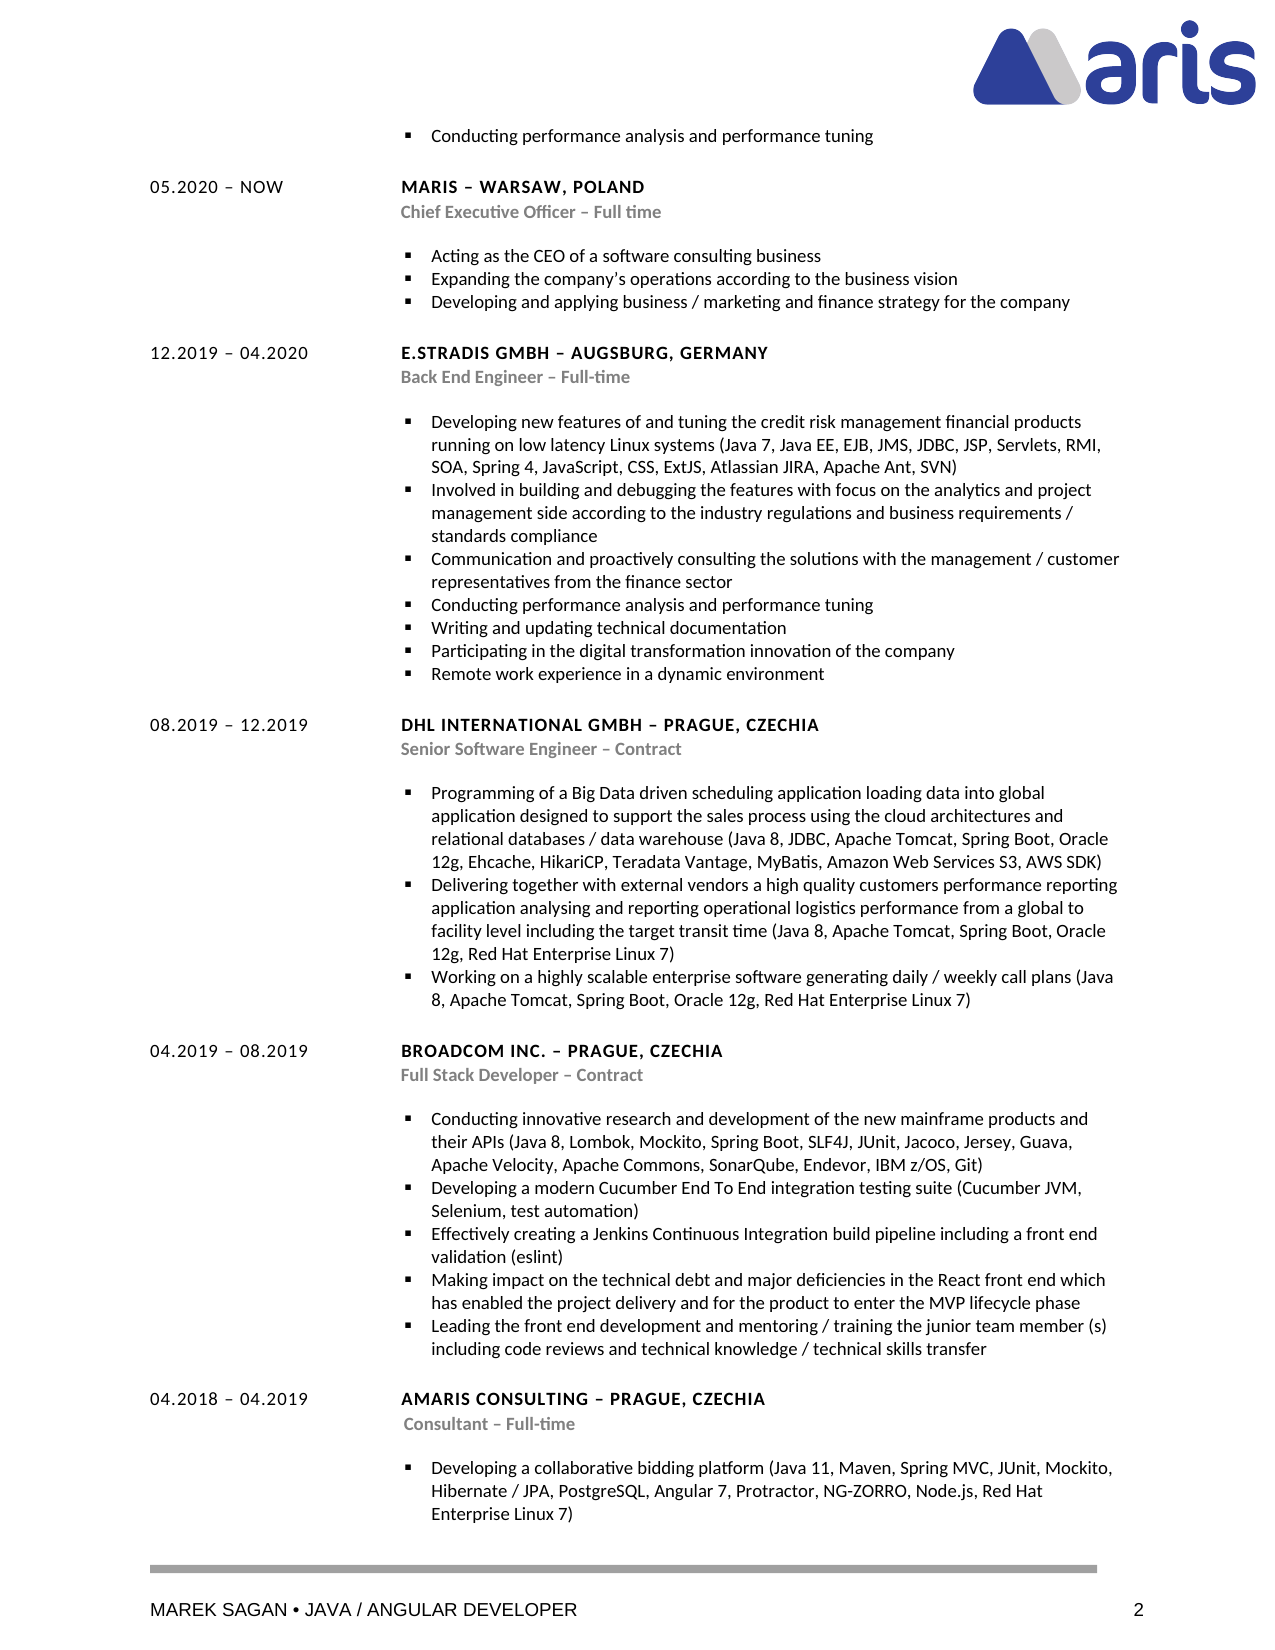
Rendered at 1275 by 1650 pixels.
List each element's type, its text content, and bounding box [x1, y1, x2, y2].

picture [973, 20, 1256, 105]
list Developing a modern Cucumber End To End integration testing suite (Cucumber JVM, Selenium, test automation) [404, 1176, 1125, 1222]
list Conducting performance analysis and performance tuning [404, 593, 1125, 616]
text 08.2019 – 12.2019 DHL International GmbH – Prague, Czechia [150, 713, 1125, 736]
list Writing and updating technical documentation [404, 616, 1125, 639]
list Conducting innovative research and development of the new mainframe products and their APIs (Java 8, Lombok, Mockito, Spring Boot, SLF4J, JUnit, Jacoco, Jersey, Guava, Apache Velocity, Apache Commons, SonarQube, Endevor, IBM z/OS, Git) [404, 1107, 1125, 1176]
list Programming of a Big Data driven scheduling application loading data into global application designed to support the sales process using the cloud architectures and relational databases / data warehouse (Java 8, JDBC, Apache Tomcat, Spring Boot, Oracle 12g, Ehcache, HikariCP, Teradata Vantage, MyBatis, Amazon Web Services S3, AWS SDK) [404, 782, 1125, 873]
list Expanding the company’s operations according to the business vision [404, 267, 1125, 290]
list Developing a collaborative bidding platform (Java 11, Maven, Spring MVC, JUnit, Mockito, Hibernate / JPA, PostgreSQL, Angular 7, Protractor, NG-ZORRO, Node.js, Red Hat Enterprise Linux 7) [404, 1456, 1125, 1525]
text 04.2018 – 04.2019 Amaris Consulting – PRAGUE, CZECHIA [150, 1388, 1125, 1411]
list Developing and applying business / marketing and finance strategy for the company [404, 290, 1125, 313]
list Delivering together with external vendors a high quality customers performance reporting application analysing and reporting operational logistics performance from a global to facility level including the target transit time (Java 8, Apache Tomcat, Spring Boot, Oracle 12g, Red Hat Enterprise Linux 7) [404, 873, 1125, 965]
list Leading the front end development and mentoring / training the junior team member (s) including code reviews and technical knowledge / technical skills transfer [404, 1314, 1125, 1359]
text 04.2019 – 08.2019 Broadcom Inc. – Prague, Czechia [150, 1039, 1125, 1062]
list Conducting performance analysis and performance tuning [404, 124, 1125, 147]
list Effectively creating a Jenkins Continuous Integration build pipeline including a front end validation (eslint) [404, 1222, 1125, 1268]
text 12.2019 – 04.2020 E.STRADIS GmbH – Augsburg, Germany [150, 341, 1125, 364]
list Making impact on the technical debt and major deficiencies in the React front end which has enabled the project delivery and for the product to enter the MVP lifecycle phase [404, 1268, 1125, 1314]
text 05.2020 – NOW MARIS – Warsaw, Poland [150, 176, 1125, 198]
text Chief Executive Officer – Full time [150, 198, 1125, 223]
text Consultant – Full-time [404, 1411, 1125, 1436]
list Remote work experience in a dynamic environment [404, 662, 1125, 685]
text Back End Engineer – Full-time [150, 364, 1125, 389]
list Participating in the digital transformation innovation of the company [404, 639, 1125, 662]
list Acting as the CEO of a software consulting business [404, 244, 1125, 267]
list Communication and proactively consulting the solutions with the management / customer representatives from the finance sector [404, 547, 1125, 593]
list Involved in building and debugging the features with focus on the analytics and project management side according to the industry regulations and business requirements / standards compliance [404, 478, 1125, 547]
list Developing new features of and tuning the credit risk management financial products running on low latency Linux systems (Java 7, Java EE, EJB, JMS, JDBC, JSP, Servlets, RMI, SOA, Spring 4, JavaScript, CSS, ExtJS, Atlassian JIRA, Apache Ant, SVN) [404, 410, 1125, 478]
list Working on a highly scalable enterprise software generating daily / weekly call plans (Java 8, Apache Tomcat, Spring Boot, Oracle 12g, Red Hat Enterprise Linux 7) [404, 965, 1125, 1011]
text Full Stack Developer – Contract [150, 1062, 1125, 1087]
text Senior Software Engineer – Contract [150, 736, 1125, 761]
